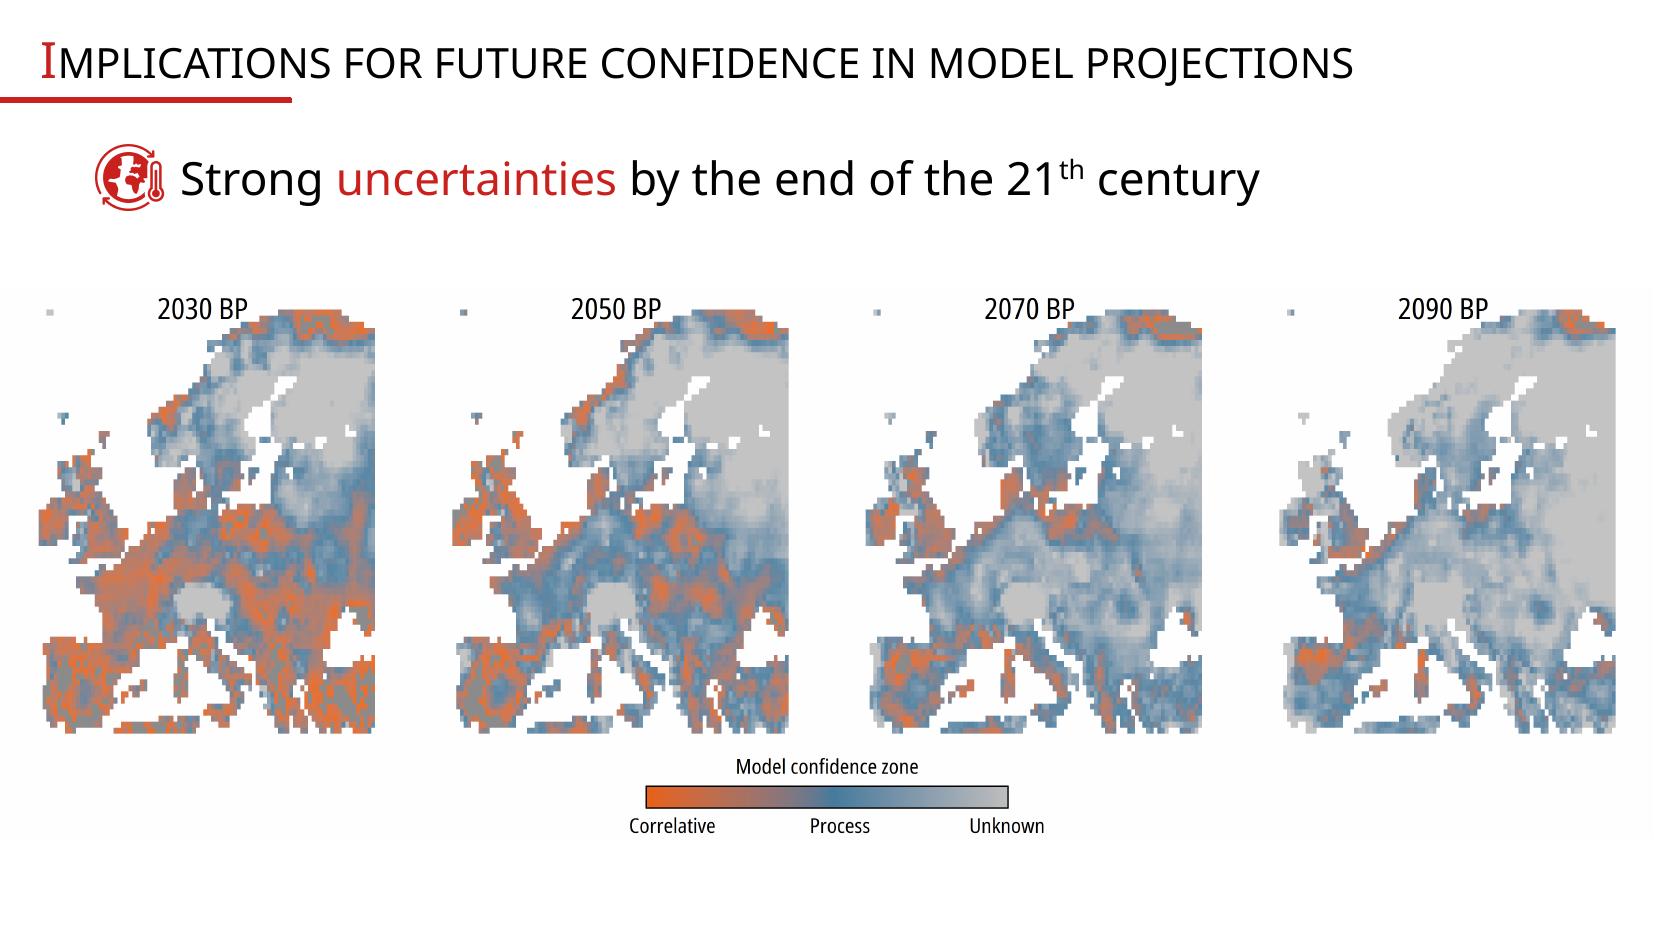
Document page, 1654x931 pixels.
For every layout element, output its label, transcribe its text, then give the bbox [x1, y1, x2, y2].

text_box IMPLICATIONS FOR FUTURE CONFIDENCE IN MODEL PROJECTIONS [25, 0, 1621, 119]
picture [87, 141, 165, 213]
picture [0, 287, 1654, 839]
text_box Strong uncertainties by the end of the 21th century [165, 118, 1625, 237]
